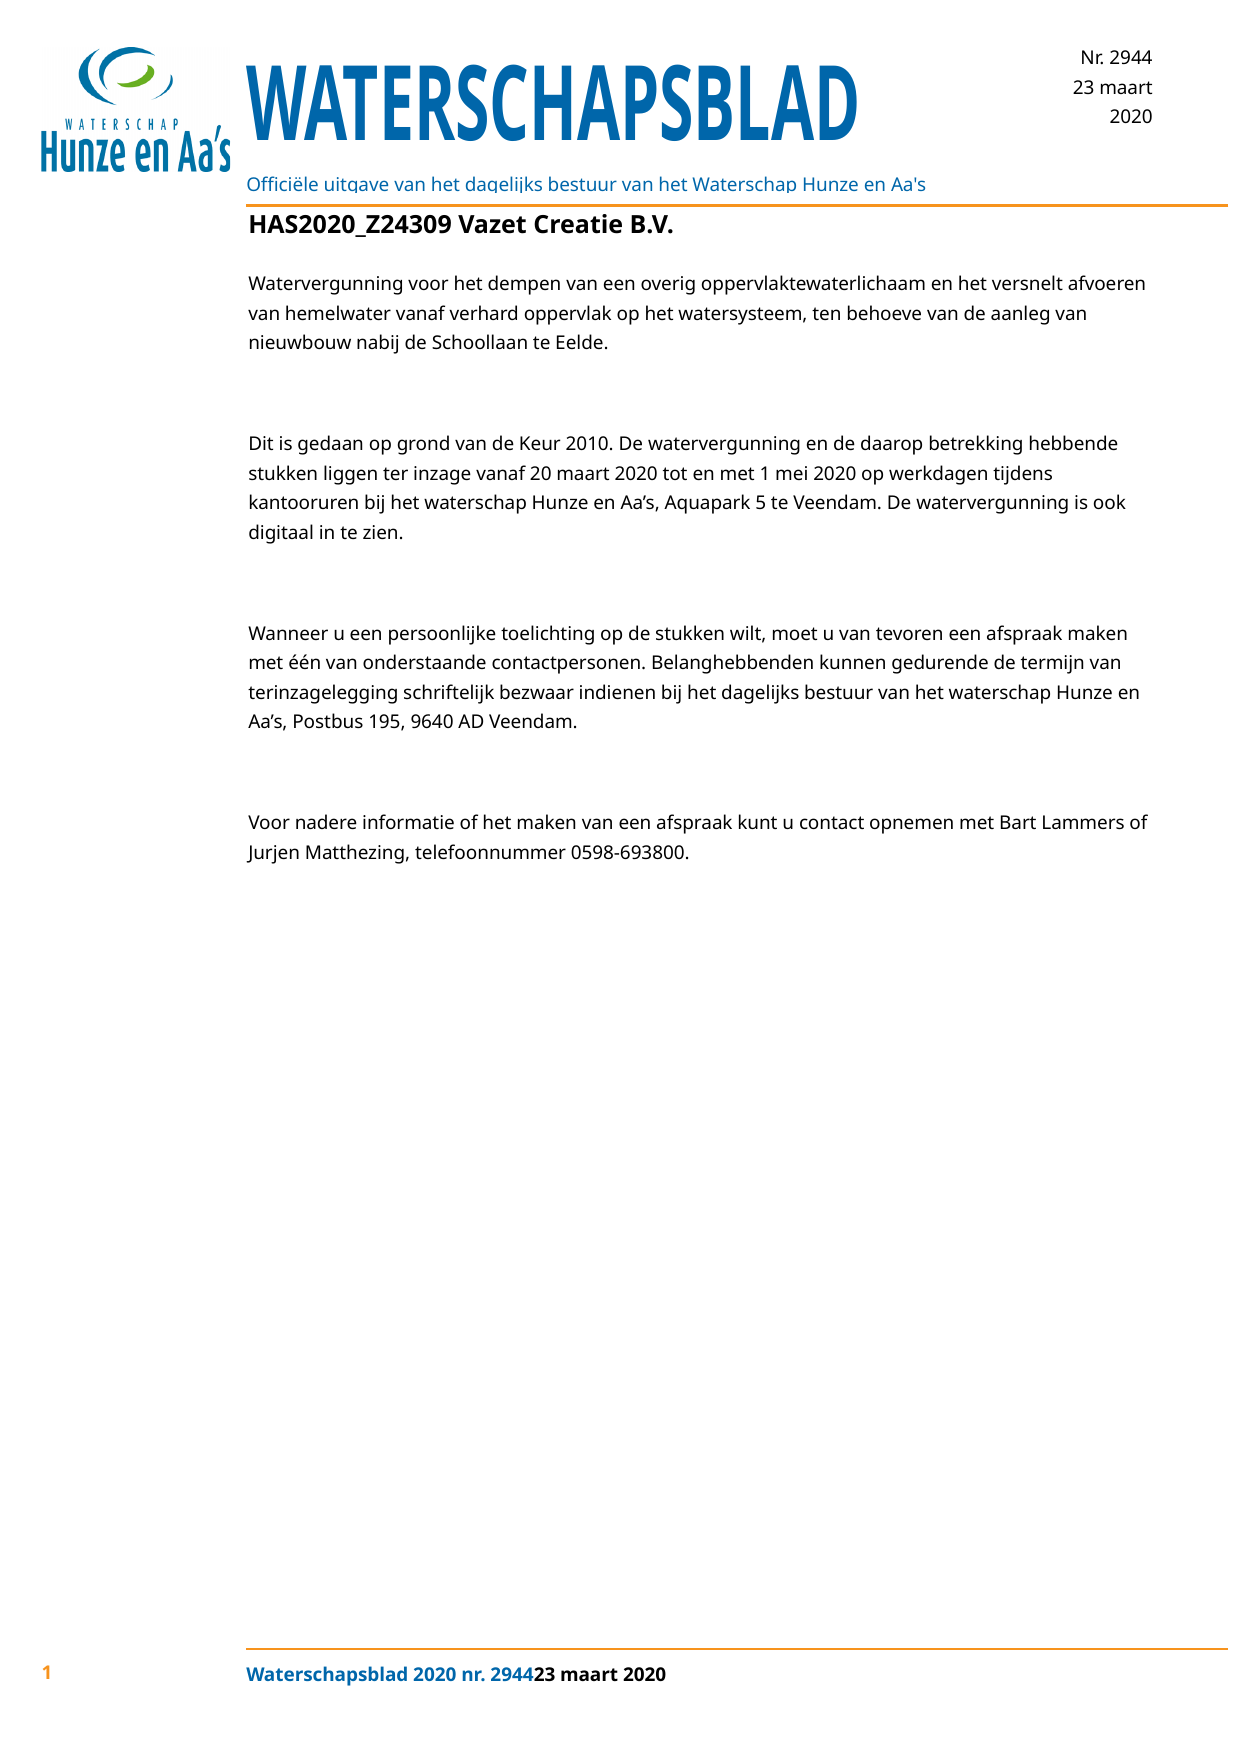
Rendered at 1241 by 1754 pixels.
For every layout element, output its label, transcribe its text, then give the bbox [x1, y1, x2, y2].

picture [226, 145, 231, 156]
picture [47, 154, 51, 172]
text Wanneer u een persoonlijke toelichting op de stukken wilt, moet u van tevoren een afspraak maken met één van onderstaande contactpersonen. Belanghebbenden kunnen gedurende de termijn van terinzagelegging schriftelijk bezwaar indienen bij het dagelijks bestuur van het waterschap Hunze en Aa’s, Postbus 195, 9640 AD Veendam. [248, 620, 1152, 734]
picture [41, 47, 231, 172]
text Voor nadere informatie of het maken van een afspraak kunt u contact opnemen met Bart Lammers of Jurjen Matthezing, telefoonnummer 0598-693800. [248, 809, 1152, 865]
picture [183, 163, 191, 172]
text HAS2020_Z24309 Vazet Creatie B.V. [248, 207, 1152, 241]
text Dit is gedaan op grond van de Keur 2010. De watervergunning en de daarop betrekking hebbende stukken liggen ter inzage vanaf 20 maart 2020 tot en met 1 mei 2020 op werkdagen tijdens kantooruren bij het waterschap Hunze en Aa’s, Aquapark 5 te Veendam. De watervergunning is ook digitaal in te zien. [248, 430, 1152, 545]
text Watervergunning voor het dempen van een overig oppervlaktewaterlichaam en het versnelt afvoeren van hemelwater vanaf verhard oppervlak op het watersysteem, ten behoeve van de aanleg van nieuwbouw nabij de Schoollaan te Eelde. [248, 270, 1152, 355]
